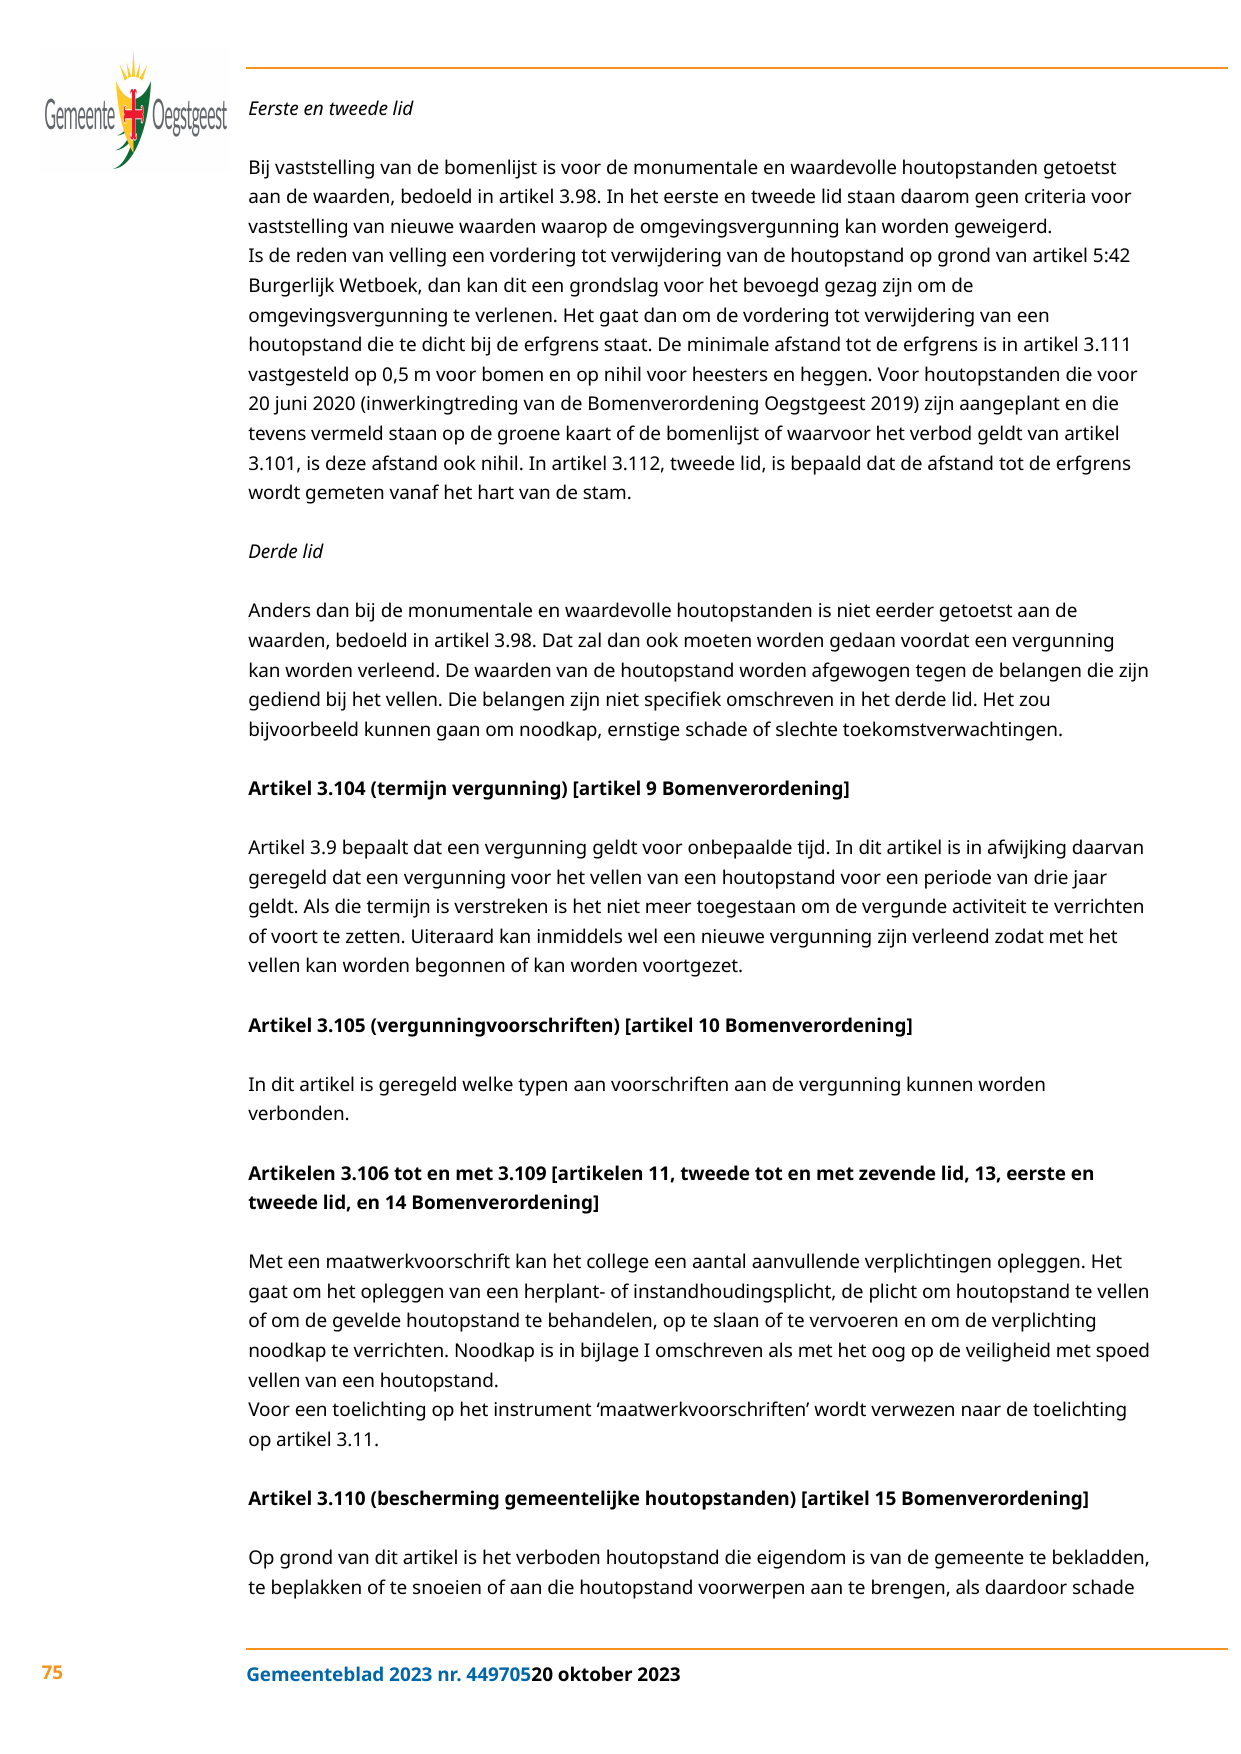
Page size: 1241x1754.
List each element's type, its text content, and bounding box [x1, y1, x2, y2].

text Derde lid [248, 538, 1152, 564]
text Eerste en tweede lid [248, 95, 1152, 121]
text Met een maatwerkvoorschrift kan het college een aantal aanvullende verplichtingen opleggen. Het gaat om het opleggen van een herplant- of instandhoudingsplicht, de plicht om houtopstand te vellen of om de gevelde houtopstand te behandelen, op te slaan of te vervoeren en om de verplichting noodkap te verrichten. Noodkap is in bijlage I omschreven als met het oog op de veiligheid met spoed vellen van een houtopstand. [248, 1248, 1152, 1393]
text Op grond van dit artikel is het verboden houtopstand die eigendom is van de gemeente te bekladden, te beplakken of te snoeien of aan die houtopstand voorwerpen aan te brengen, als daardoor schade [248, 1544, 1152, 1600]
text Artikel 3.104 (termijn vergunning) [artikel 9 Bomenverordening] [248, 775, 1152, 801]
text Voor een toelichting op het instrument ‘maatwerkvoorschriften’ wordt verwezen naar de toelichting op artikel 3.11. [248, 1396, 1152, 1452]
text Artikelen 3.106 tot en met 3.109 [artikelen 11, tweede tot en met zevende lid, 13, eerste en tweede lid, en 14 Bomenverordening] [248, 1160, 1152, 1215]
text Bij vaststelling van de bomenlijst is voor de monumentale en waardevolle houtopstanden getoetst aan de waarden, bedoeld in artikel 3.98. In het eerste en tweede lid staan daarom geen criteria voor vaststelling van nieuwe waarden waarop de omgevingsvergunning kan worden geweigerd. [248, 154, 1152, 239]
text Artikel 3.105 (vergunningvoorschriften) [artikel 10 Bomenverordening] [248, 1012, 1152, 1038]
text Anders dan bij de monumentale en waardevolle houtopstanden is niet eerder getoetst aan de waarden, bedoeld in artikel 3.98. Dat zal dan ook moeten worden gedaan voordat een vergunning kan worden verleend. De waarden van de houtopstand worden afgewogen tegen de belangen die zijn gediend bij het vellen. Die belangen zijn niet specifiek omschreven in het derde lid. Het zou bijvoorbeeld kunnen gaan om noodkap, ernstige schade of slechte toekomstverwachtingen. [248, 598, 1152, 742]
text Artikel 3.110 (bescherming gemeentelijke houtopstanden) [artikel 15 Bomenverordening] [248, 1485, 1152, 1511]
picture [41, 47, 231, 172]
text Is de reden van velling een vordering tot verwijdering van de houtopstand op grond van artikel 5:42 Burgerlijk Wetboek, dan kan dit een grondslag voor het bevoegd gezag zijn om de omgevingsvergunning te verlenen. Het gaat dan om de vordering tot verwijdering van een houtopstand die te dicht bij de erfgrens staat. De minimale afstand tot de erfgrens is in artikel 3.111 vastgesteld op 0,5 m voor bomen en op nihil voor heesters en heggen. Voor houtopstanden die voor 20 juni 2020 (inwerkingtreding van de Bomenverordening Oegstgeest 2019) zijn aangeplant en die tevens vermeld staan op de groene kaart of de bomenlijst of waarvoor het verbod geldt van artikel 3.101, is deze afstand ook nihil. In artikel 3.112, tweede lid, is bepaald dat de afstand tot de erfgrens wordt gemeten vanaf het hart van de stam. [248, 243, 1152, 505]
text In dit artikel is geregeld welke typen aan voorschriften aan de vergunning kunnen worden verbonden. [248, 1071, 1152, 1126]
text Artikel 3.9 bepaalt dat een vergunning geldt voor onbepaalde tijd. In dit artikel is in afwijking daarvan geregeld dat een vergunning voor het vellen van een houtopstand voor een periode van drie jaar geldt. Als die termijn is verstreken is het niet meer toegestaan om de vergunde activiteit te verrichten of voort te zetten. Uiteraard kan inmiddels wel een nieuwe vergunning zijn verleend zodat met het vellen kan worden begonnen of kan worden voortgezet. [248, 834, 1152, 978]
